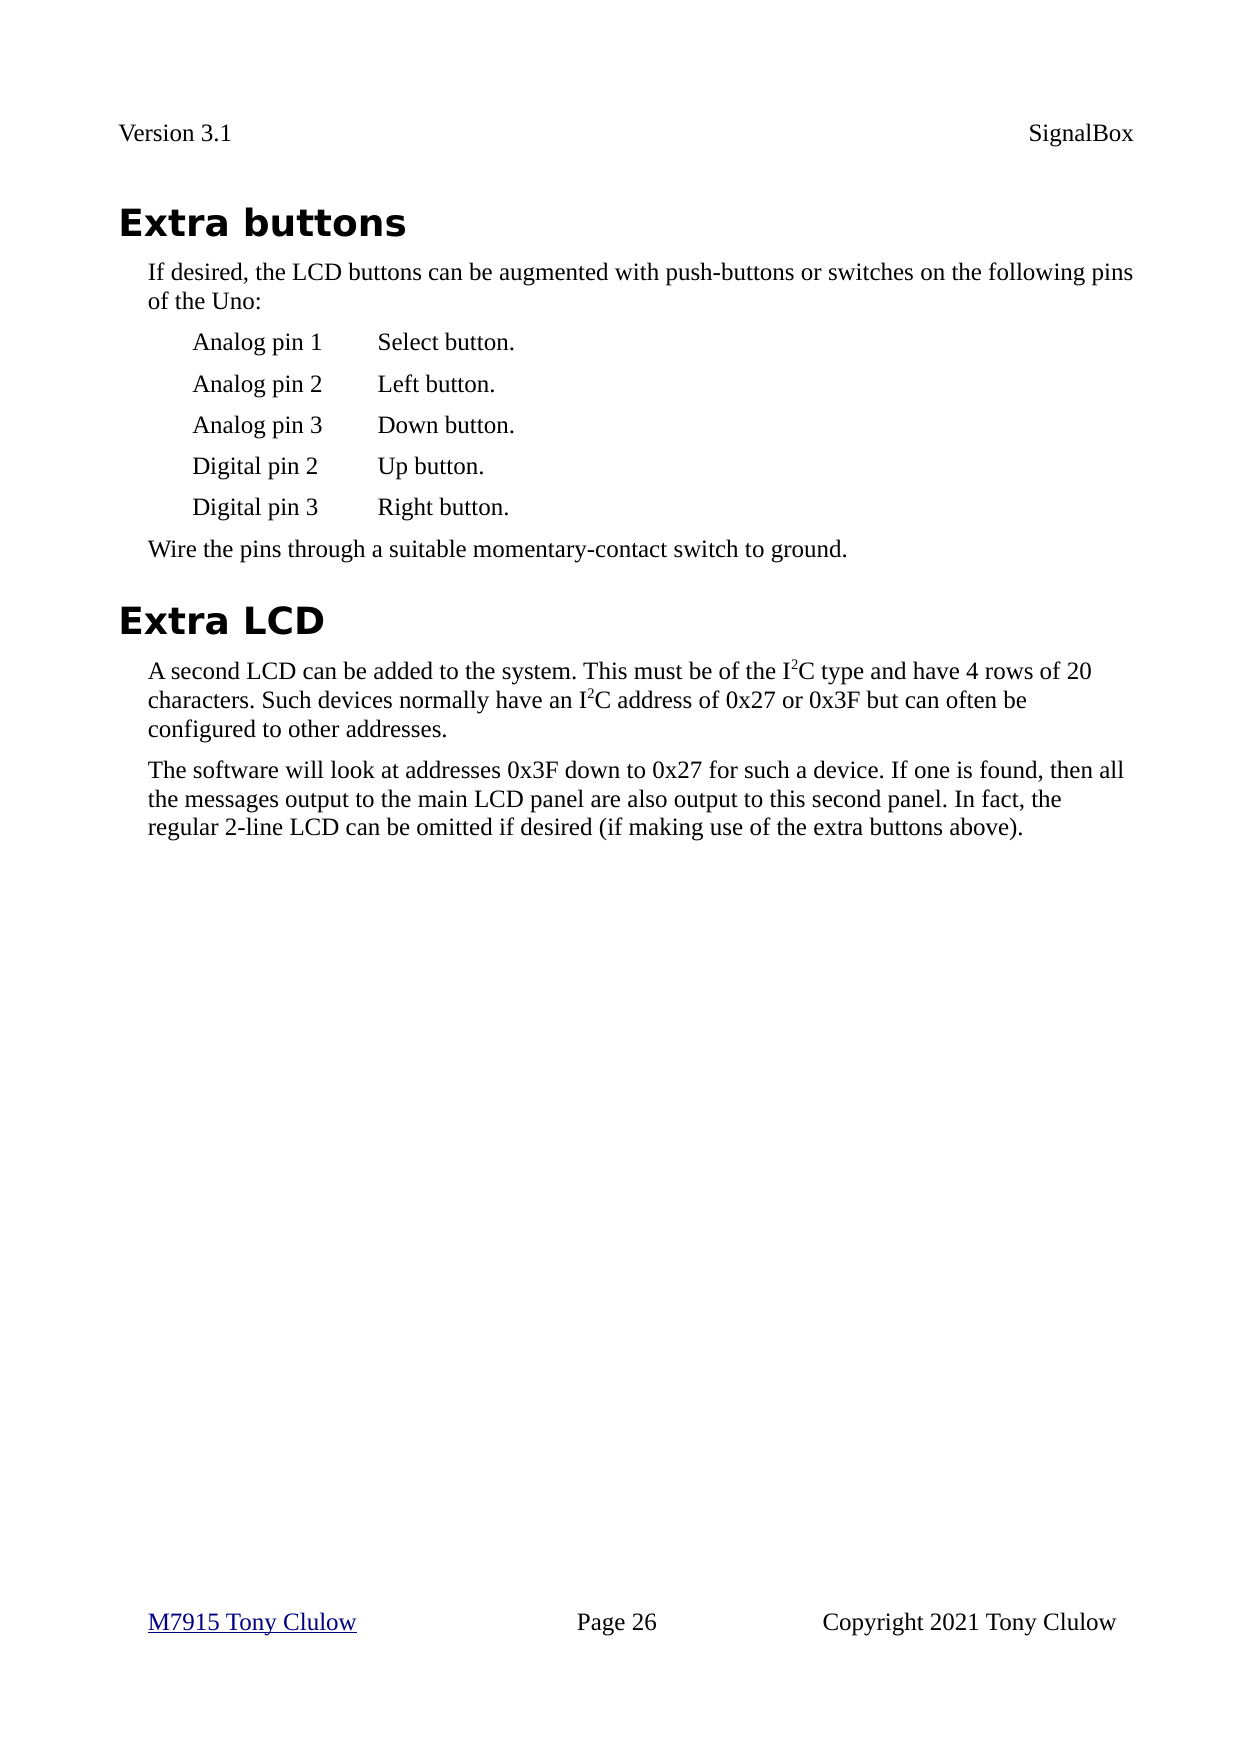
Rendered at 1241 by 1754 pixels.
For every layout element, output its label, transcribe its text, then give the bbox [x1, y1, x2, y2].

text A second LCD can be added to the system. This must be of the I2C type and have 4 rows of 20 characters. Such devices normally have an I2C address of 0x27 or 0x3F but can often be configured to other addresses. [148, 656, 1134, 742]
text Wire the pins through a suitable momentary-contact switch to ground. [148, 534, 1134, 562]
text Analog pin 3 Down button. [192, 410, 1134, 439]
text Analog pin 1 Select button. [192, 327, 1134, 356]
text Digital pin 3 Right button. [192, 492, 1134, 521]
text Digital pin 2 Up button. [192, 451, 1134, 480]
text Analog pin 2 Left button. [192, 369, 1134, 397]
subtitle Extra LCD [118, 600, 1134, 644]
text If desired, the LCD buttons can be augmented with push-buttons or switches on the following pins of the Uno: [148, 257, 1134, 315]
text The software will look at addresses 0x3F down to 0x27 for such a device. If one is found, then all the messages output to the main LCD panel are also output to this second panel. In fact, the regular 2-line LCD can be omitted if desired (if making use of the extra buttons above). [148, 755, 1134, 841]
subtitle Extra buttons [118, 201, 1134, 245]
